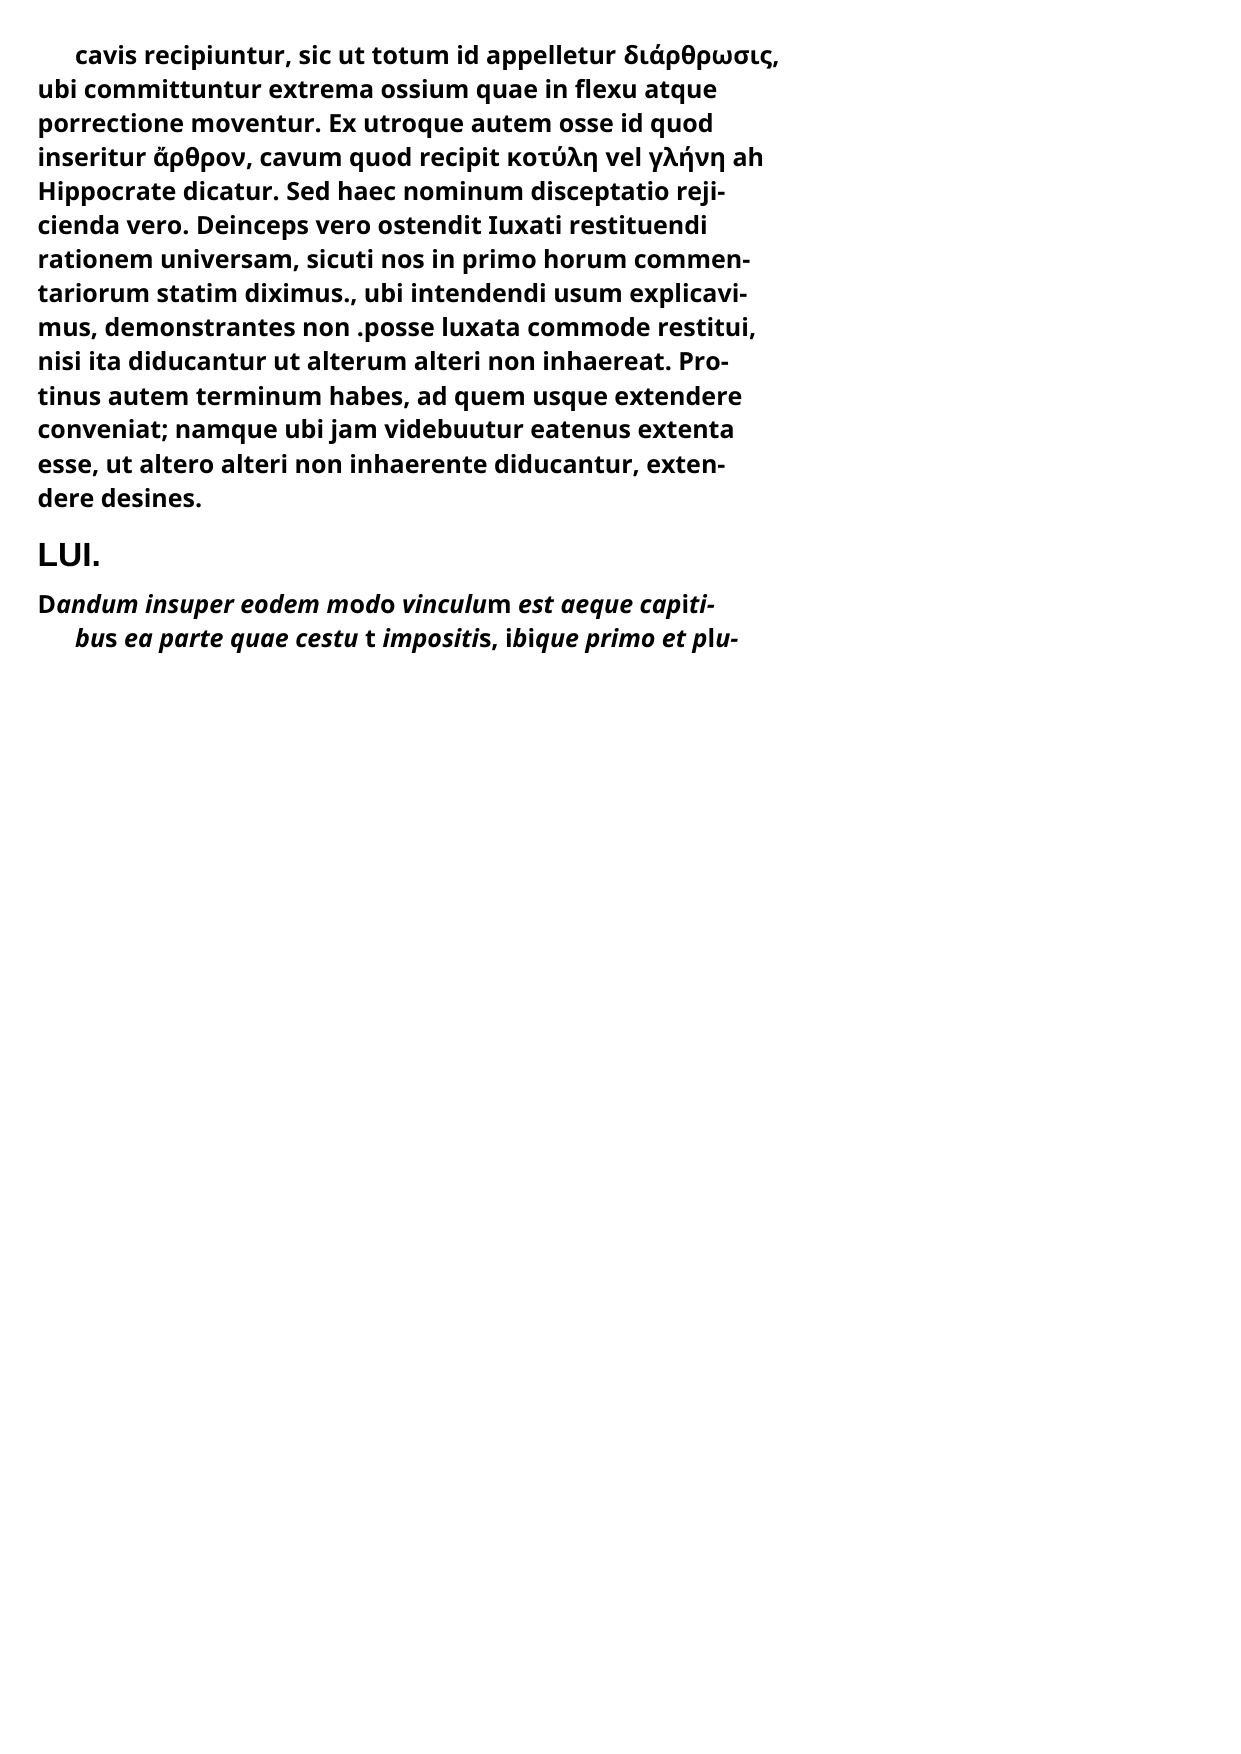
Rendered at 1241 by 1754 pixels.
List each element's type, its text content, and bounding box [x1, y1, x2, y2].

text Dandum insuper eodem modo vinculum est aeque capiti- bus ea parte quae cestu t impositis, ibique primo et plu- [37, 586, 1203, 654]
subtitle LUI. [37, 535, 1203, 574]
text cavis recipiuntur, sic ut totum id appelletur διάρθρωσις, ubi committuntur extrema ossium quae in flexu atque porrectione moventur. Ex utroque autem osse id quod inseritur ἄρθρον, cavum quod recipit κοτύλη vel γλήνη ah Hippocrate dicatur. Sed haec nominum disceptatio reji- cienda vero. Deinceps vero ostendit Iuxati restituendi rationem universam, sicuti nos in primo horum commen- tariorum statim diximus., ubi intendendi usum explicavi- mus, demonstrantes non .posse luxata commode restitui, nisi ita diducantur ut alterum alteri non inhaereat. Pro- tinus autem terminum habes, ad quem usque extendere conveniat; namque ubi jam videbuutur eatenus extenta esse, ut altero alteri non inhaerente diducantur, exten- dere desines. [37, 37, 1203, 514]
